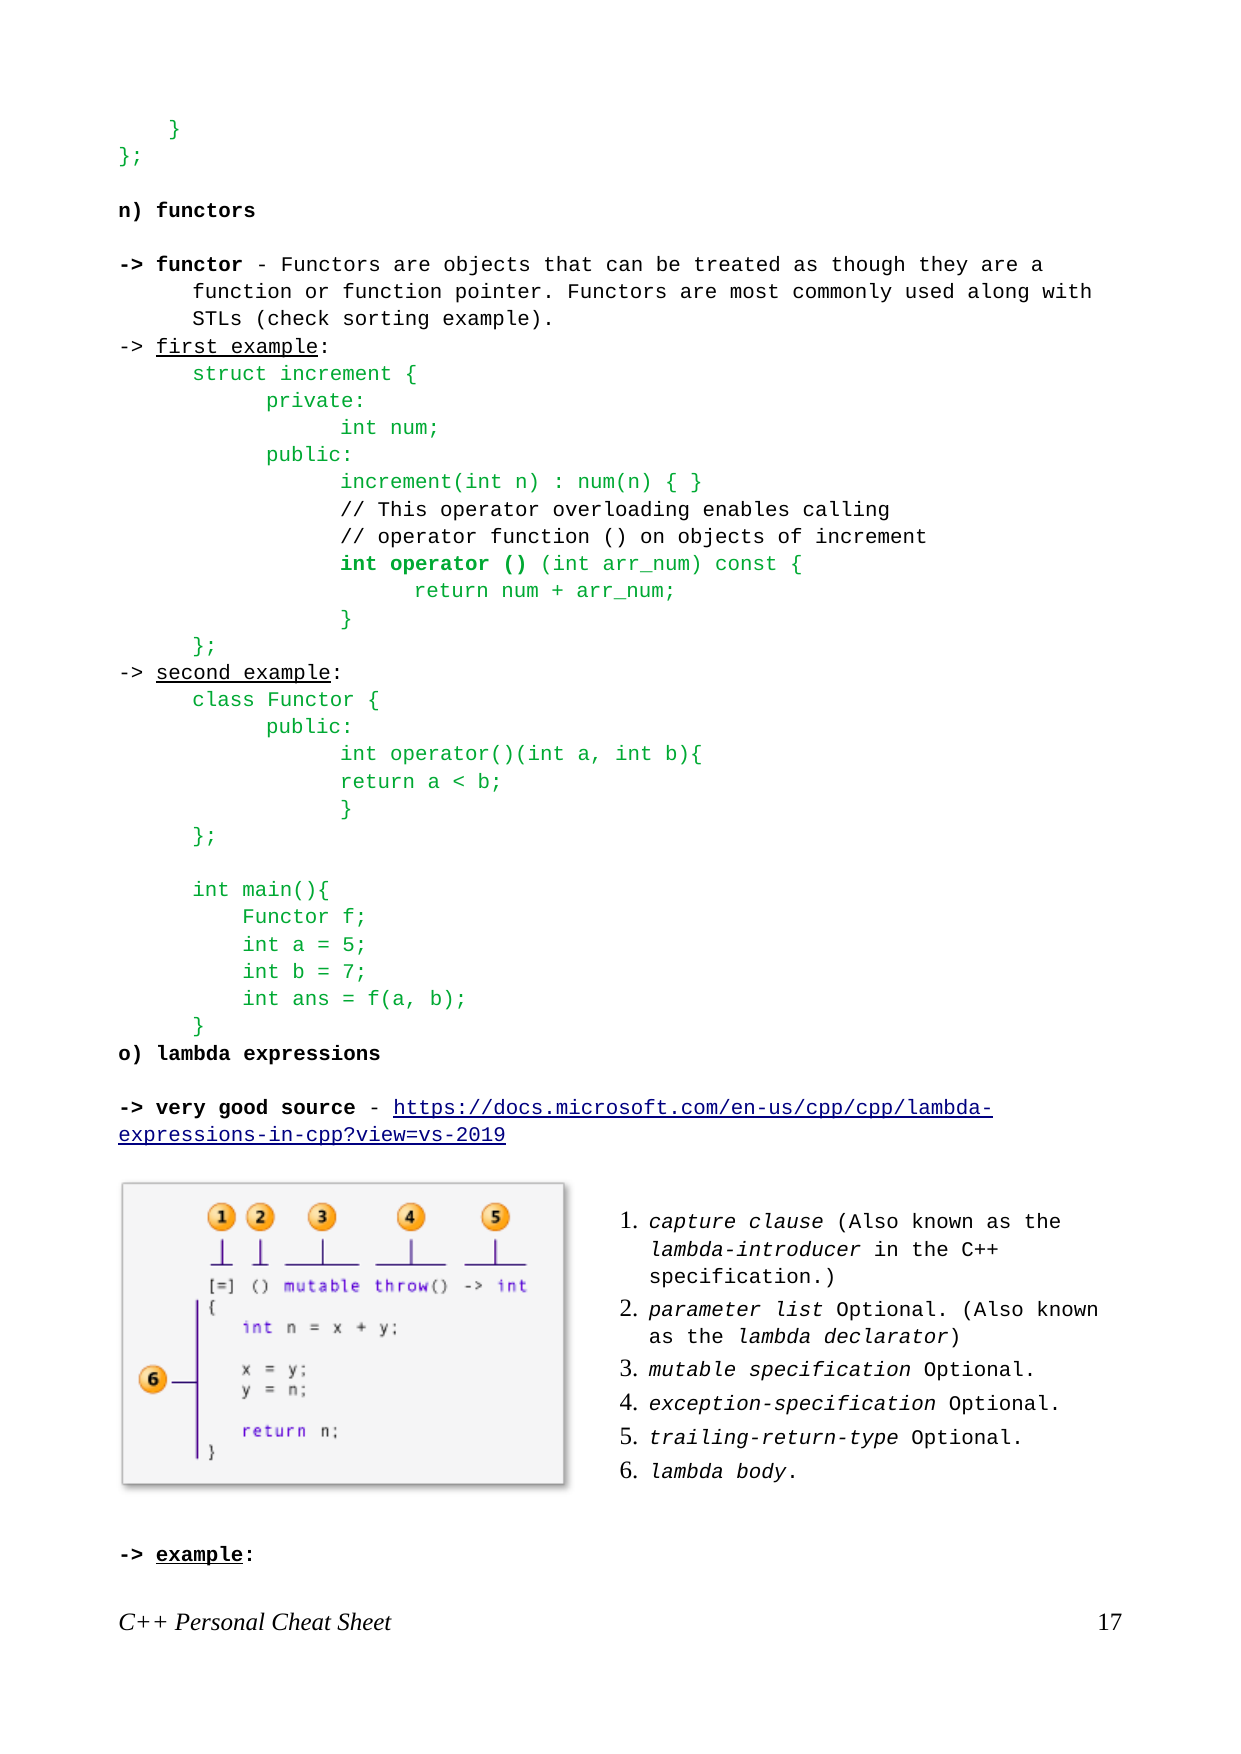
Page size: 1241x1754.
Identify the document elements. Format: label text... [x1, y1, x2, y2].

text }; [118, 825, 1122, 849]
text int num; [118, 417, 1122, 441]
text increment(int n) : num(n) { } [118, 472, 1122, 495]
text return a < b; [118, 771, 1122, 794]
text public: [118, 444, 1122, 468]
text } [118, 118, 1122, 142]
text int b = 7; [118, 961, 1122, 984]
text int operator()(int a, int b){ [118, 743, 1122, 767]
text } [118, 798, 1122, 821]
text int ans = f(a, b); [118, 988, 1122, 1012]
list lambda body. [575, 1455, 1122, 1485]
text }; [118, 145, 1122, 169]
text -> functor - Functors are objects that can be treated as though they are a function or function pointer. Functors are most commonly used along with STLs (check sorting example). [118, 254, 1122, 332]
text int a = 5; [118, 934, 1122, 957]
text } [118, 1015, 1122, 1039]
text int main(){ [118, 879, 1122, 903]
list trailing-return-type Optional. [575, 1421, 1122, 1451]
list exception-specification Optional. [575, 1387, 1122, 1417]
text struct increment { [118, 363, 1122, 386]
picture [114, 1178, 575, 1498]
list capture clause (Also known as the lambda-introducer in the C++ specification.) [575, 1206, 1122, 1289]
text } [118, 607, 1122, 631]
text class Functor { [118, 689, 1122, 713]
text }; [118, 635, 1122, 658]
text int operator () (int arr_num) const { [118, 553, 1122, 577]
text public: [118, 716, 1122, 740]
text n) functors [118, 200, 1122, 223]
text Functor f; [118, 907, 1122, 930]
text -> second example: [118, 662, 1122, 686]
text -> example: [118, 1544, 1122, 1567]
list mutable specification Optional. [575, 1353, 1122, 1383]
text o) lambda expressions [118, 1042, 1122, 1066]
text -> very good source - https://docs.microsoft.com/en-us/cpp/cpp/lambda-expressions-in-cpp?view=vs-2019 [118, 1097, 1122, 1148]
text // operator function () on objects of increment [118, 526, 1122, 549]
text // This operator overloading enables calling [118, 499, 1122, 522]
text -> first example: [118, 336, 1122, 359]
text return num + arr_num; [118, 580, 1122, 604]
text private: [118, 390, 1122, 414]
list parameter list Optional. (Also known as the lambda declarator) [575, 1293, 1122, 1350]
